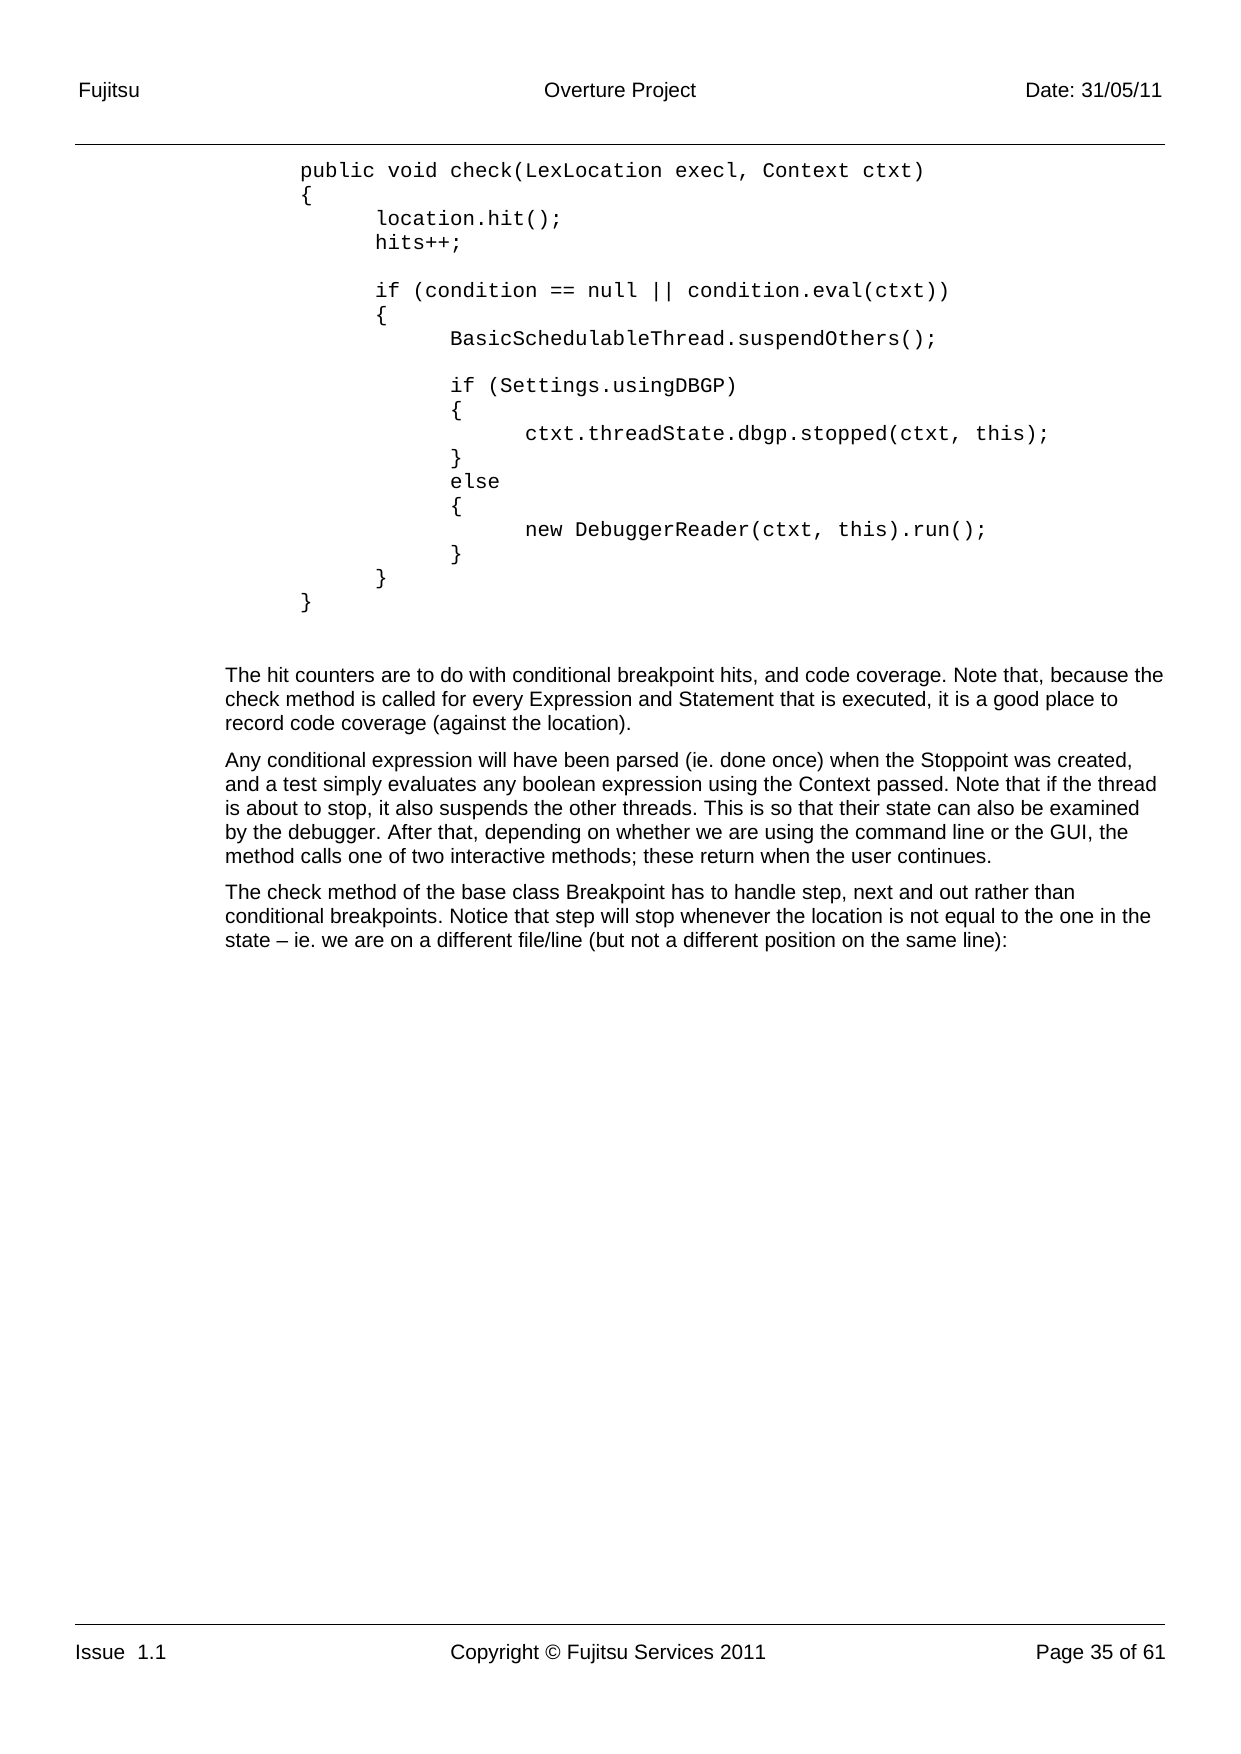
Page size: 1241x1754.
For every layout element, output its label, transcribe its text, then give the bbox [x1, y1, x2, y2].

text else [225, 471, 1165, 495]
text public void check(LexLocation execl, Context ctxt) [225, 160, 1165, 184]
text ctxt.threadState.dbgp.stopped(ctxt, this); [225, 423, 1165, 447]
text hits++; [225, 232, 1165, 256]
text { [225, 303, 1165, 327]
text location.hit(); [225, 208, 1165, 232]
text BasicSchedulableThread.suspendOthers(); [225, 327, 1165, 351]
text The hit counters are to do with conditional breakpoint hits, and code coverage. Note that, because the check method is called for every Expression and Statement that is executed, it is a good place to record code coverage (against the location). [225, 663, 1165, 735]
text } [225, 567, 1165, 591]
text { [225, 399, 1165, 423]
text } [225, 543, 1165, 567]
text { [225, 184, 1165, 208]
text if (condition == null || condition.eval(ctxt)) [225, 279, 1165, 303]
text } [225, 447, 1165, 471]
text Any conditional expression will have been parsed (ie. done once) when the Stoppoint was created, and a test simply evaluates any boolean expression using the Context passed. Note that if the thread is about to stop, it also suspends the other threads. This is so that their state can also be examined by the debugger. After that, depending on whether we are using the command line or the GUI, the method calls one of two interactive methods; these return when the user continues. [225, 747, 1165, 868]
text new DebuggerReader(ctxt, this).run(); [225, 519, 1165, 543]
text The check method of the base class Breakpoint has to handle step, next and out rather than conditional breakpoints. Notice that step will stop whenever the location is not equal to the one in the state – ie. we are on a different file/line (but not a different position on the same line): [225, 880, 1165, 952]
text if (Settings.usingDBGP) [225, 375, 1165, 399]
text } [225, 591, 1165, 615]
text { [225, 495, 1165, 519]
